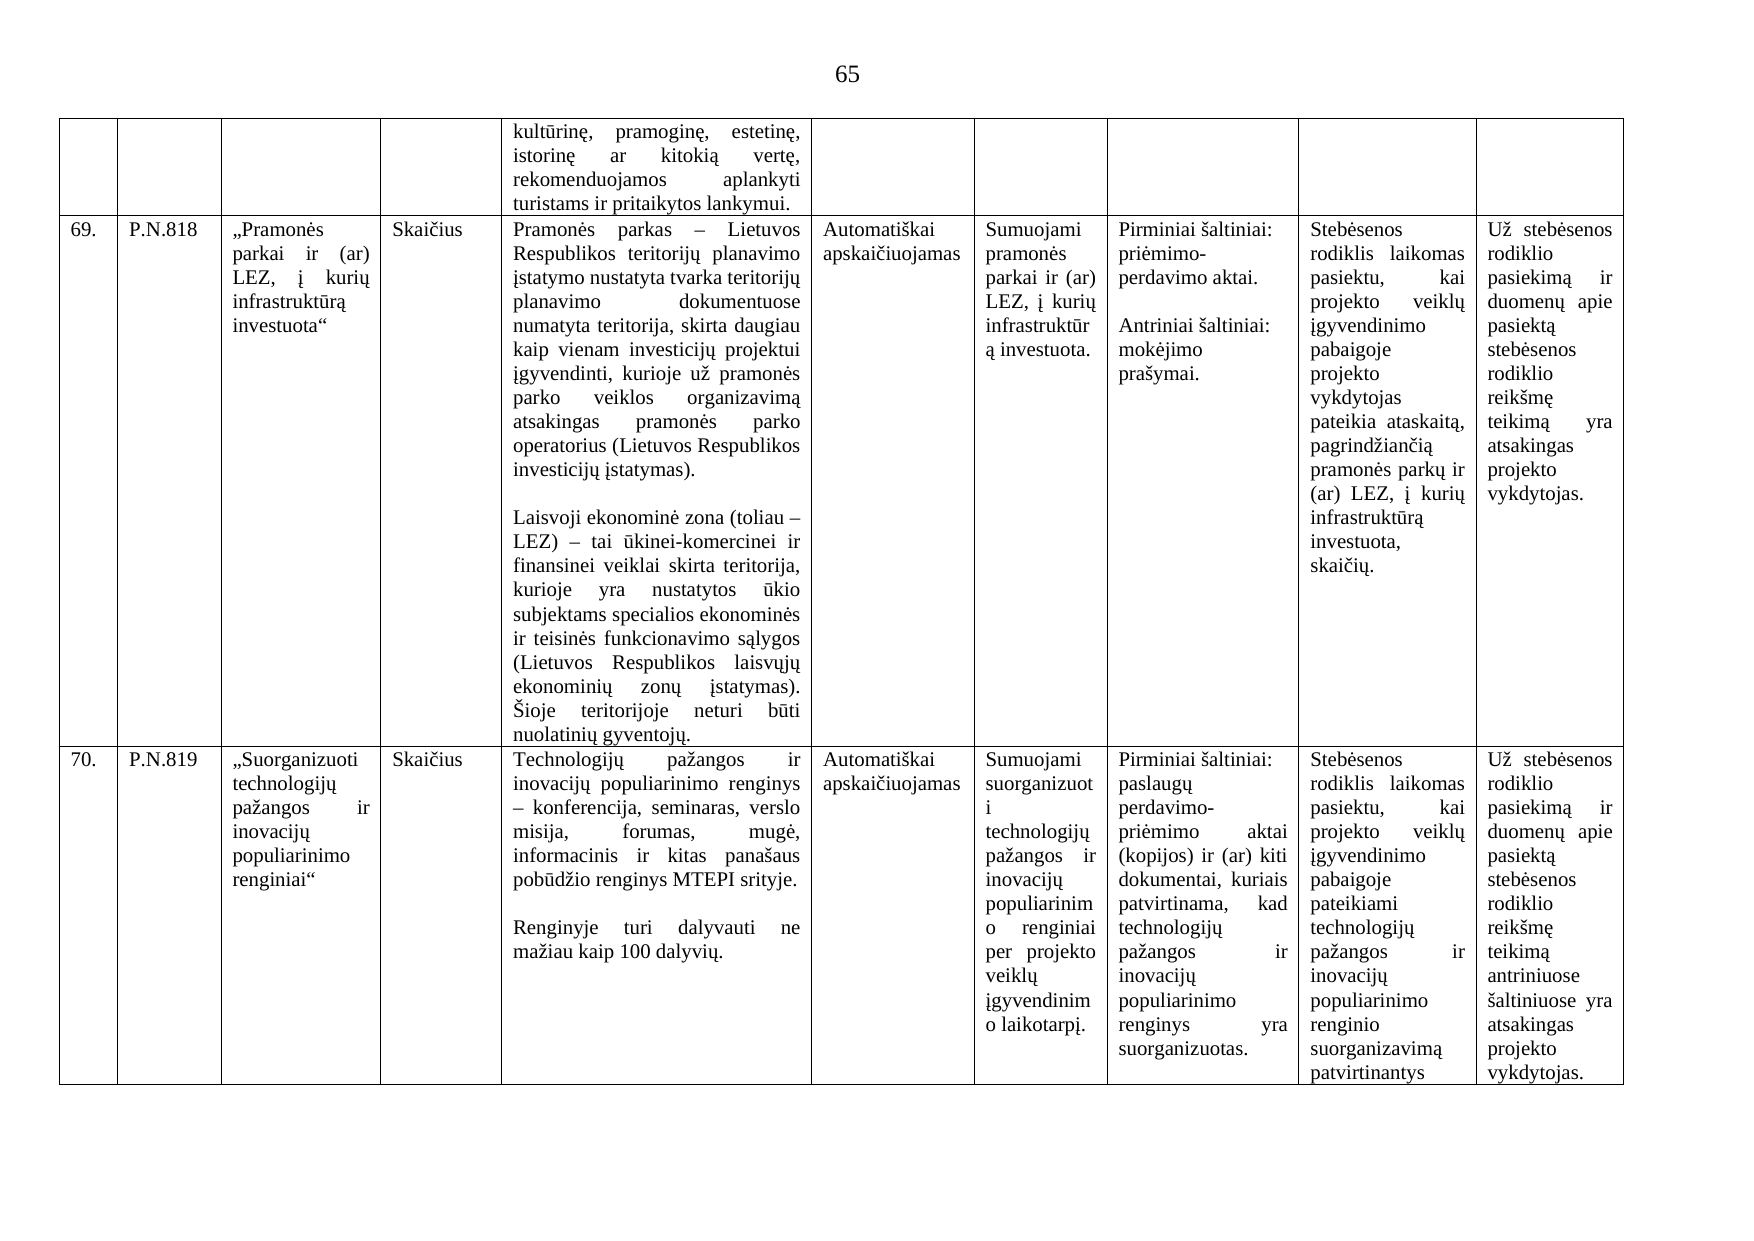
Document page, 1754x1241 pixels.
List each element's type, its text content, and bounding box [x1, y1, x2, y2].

table_cell Stebėsenos rodiklis laikomas pasiektu, kai projekto veiklų įgyvendinimo pabaigoje projekto vykdytojas pateikia ataskaitą, pagrindžiančią pramonės parkų ir (ar) LEZ, į kurių infrastruktūrą investuota, skaičių. [1299, 216, 1476, 746]
table_cell P.N.819 [118, 747, 221, 1084]
table_cell Skaičius [381, 216, 501, 746]
table_cell Už stebėsenos rodiklio pasiekimą ir duomenų apie pasiektą stebėsenos rodiklio reikšmę teikimą antriniuose šaltiniuose yra atsakingas projekto vykdytojas. [1477, 747, 1623, 1084]
table_cell Sumuojami suorganizuoti technologijų pažangos ir inovacijų populiarinimo renginiai per projekto veiklų įgyvendinimo laikotarpį. [975, 747, 1107, 1084]
table_cell [60, 119, 117, 215]
table_cell Sumuojami pramonės parkai ir (ar) LEZ, į kurių infrastruktūrą investuota. [975, 216, 1107, 746]
table_cell [118, 119, 221, 215]
table_cell P.N.818 [118, 216, 221, 746]
table_cell „Suorganizuoti technologijų pažangos ir inovacijų populiarinimo renginiai“ [222, 747, 380, 1084]
table_cell [1477, 119, 1623, 215]
table_cell Automatiškai apskaičiuojamas [812, 747, 974, 1084]
table_cell Technologijų pažangos ir inovacijų populiarinimo renginys – konferencija, seminaras, verslo misija, forumas, mugė, informacinis ir kitas panašaus pobūdžio renginys MTEPI srityje. Renginyje turi dalyvauti ne mažiau kaip 100 dalyvių. [502, 747, 811, 1084]
table_cell „Pramonės parkai ir (ar) LEZ, į kurių infrastruktūrą investuota“ [222, 216, 380, 746]
table_cell 69. [60, 216, 117, 746]
table_cell [222, 119, 380, 215]
table_cell [381, 119, 501, 215]
table_cell Stebėsenos rodiklis laikomas pasiektu, kai projekto veiklų įgyvendinimo pabaigoje pateikiami technologijų pažangos ir inovacijų populiarinimo renginio suorganizavimą patvirtinantys [1299, 747, 1476, 1084]
table_cell Automatiškai apskaičiuojamas [812, 216, 974, 746]
table_cell Skaičius [381, 747, 501, 1084]
table_cell Pirminiai šaltiniai: paslaugų perdavimo-priėmimo aktai (kopijos) ir (ar) kiti dokumentai, kuriais patvirtinama, kad technologijų pažangos ir inovacijų populiarinimo renginys yra suorganizuotas. [1108, 747, 1298, 1084]
table_cell 70. [60, 747, 117, 1084]
table_cell [1299, 119, 1476, 215]
table_cell [1108, 119, 1298, 215]
table_cell Pirminiai šaltiniai: priėmimo-perdavimo aktai. Antriniai šaltiniai: mokėjimo prašymai. [1108, 216, 1298, 746]
table_cell kultūrinę, pramoginę, estetinę, istorinę ar kitokią vertę, rekomenduojamos aplankyti turistams ir pritaikytos lankymui. [502, 119, 811, 215]
table_cell Už stebėsenos rodiklio pasiekimą ir duomenų apie pasiektą stebėsenos rodiklio reikšmę teikimą yra atsakingas projekto vykdytojas. [1477, 216, 1623, 746]
table_cell [975, 119, 1107, 215]
table_cell [812, 119, 974, 215]
table_cell Pramonės parkas – Lietuvos Respublikos teritorijų planavimo įstatymo nustatyta tvarka teritorijų planavimo dokumentuose numatyta teritorija, skirta daugiau kaip vienam investicijų projektui įgyvendinti, kurioje už pramonės parko veiklos organizavimą atsakingas pramonės parko operatorius (Lietuvos Respublikos investicijų įstatymas). Laisvoji ekonominė zona (toliau – LEZ) – tai ūkinei-komercinei ir finansinei veiklai skirta teritorija, kurioje yra nustatytos ūkio subjektams specialios ekonominės ir teisinės funkcionavimo sąlygos (Lietuvos Respublikos laisvųjų ekonominių zonų įstatymas). Šioje teritorijoje neturi būti nuolatinių gyventojų. [502, 216, 811, 746]
